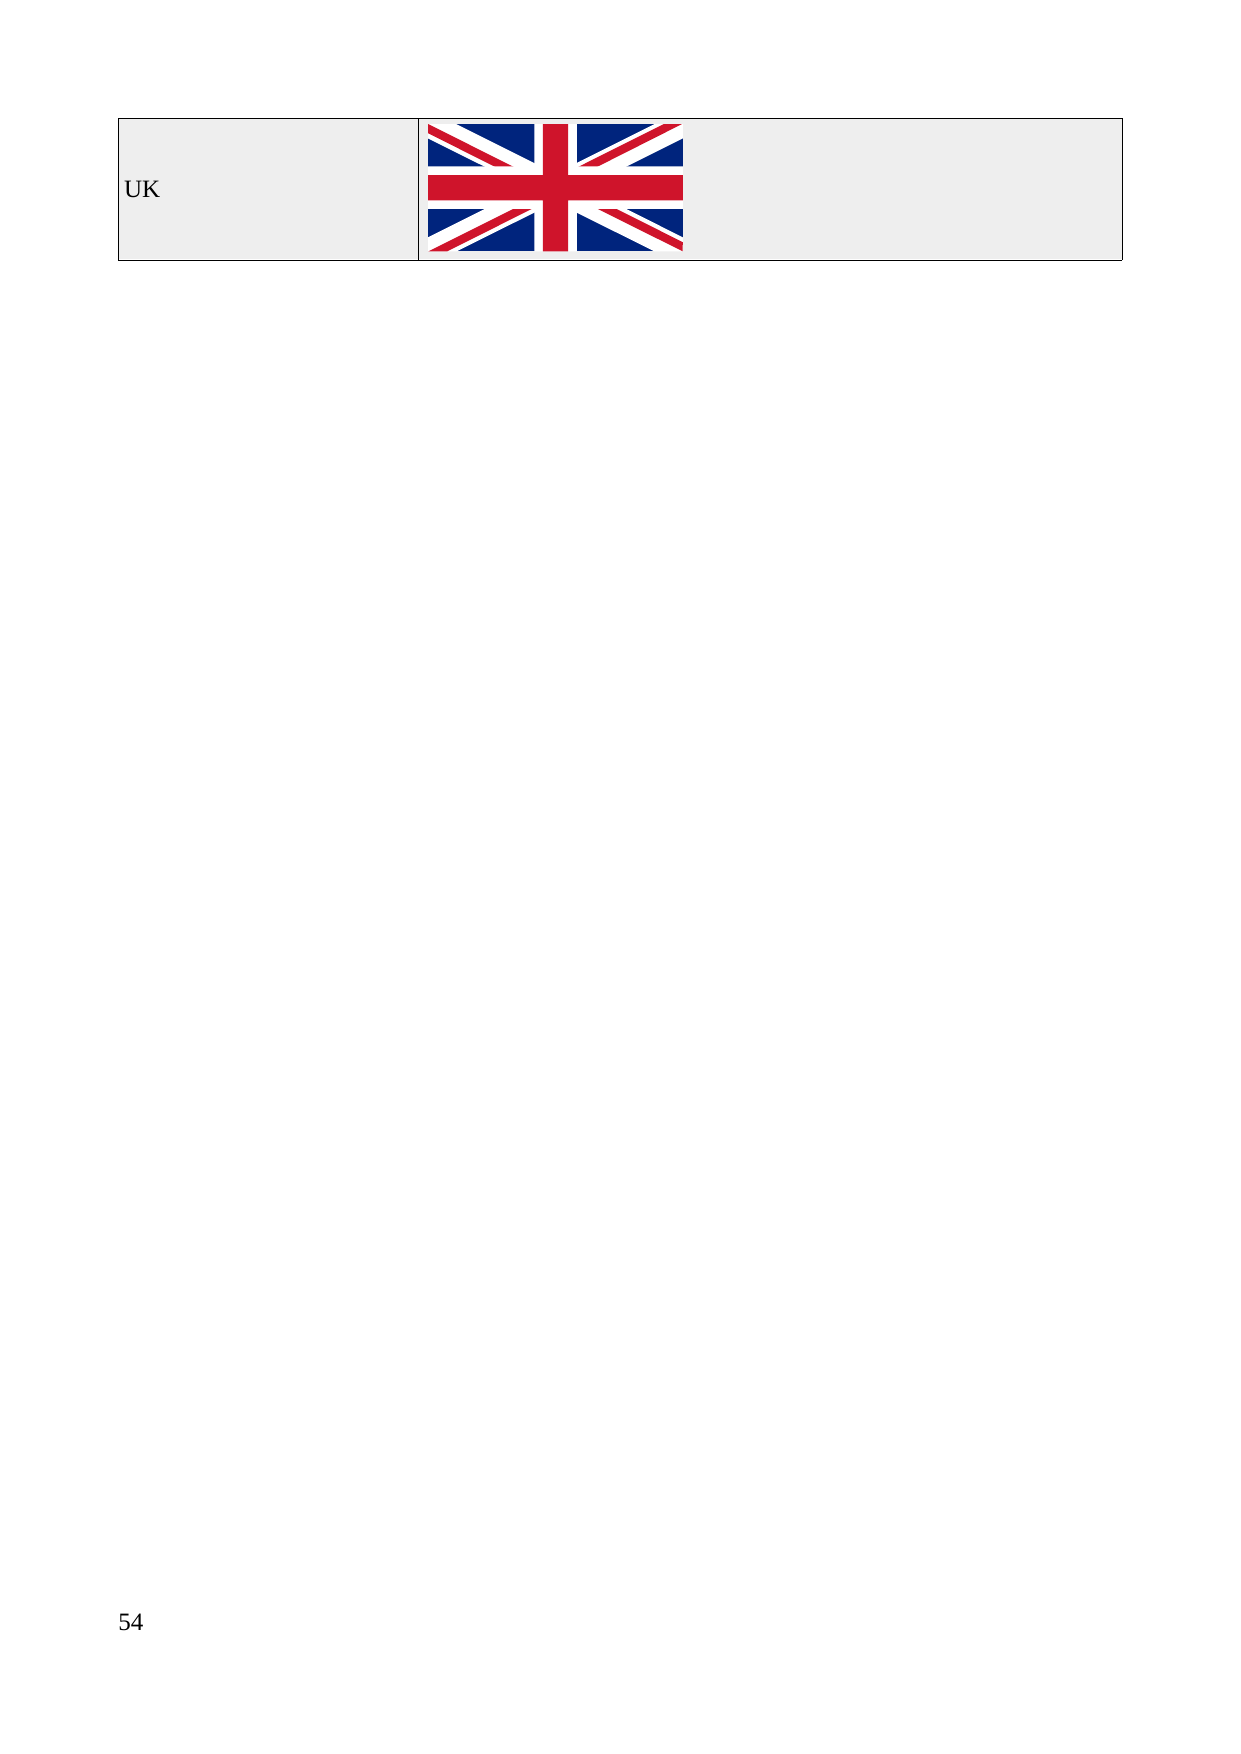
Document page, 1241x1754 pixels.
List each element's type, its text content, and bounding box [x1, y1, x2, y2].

table_cell [419, 119, 1122, 259]
table_cell UK [119, 119, 418, 259]
